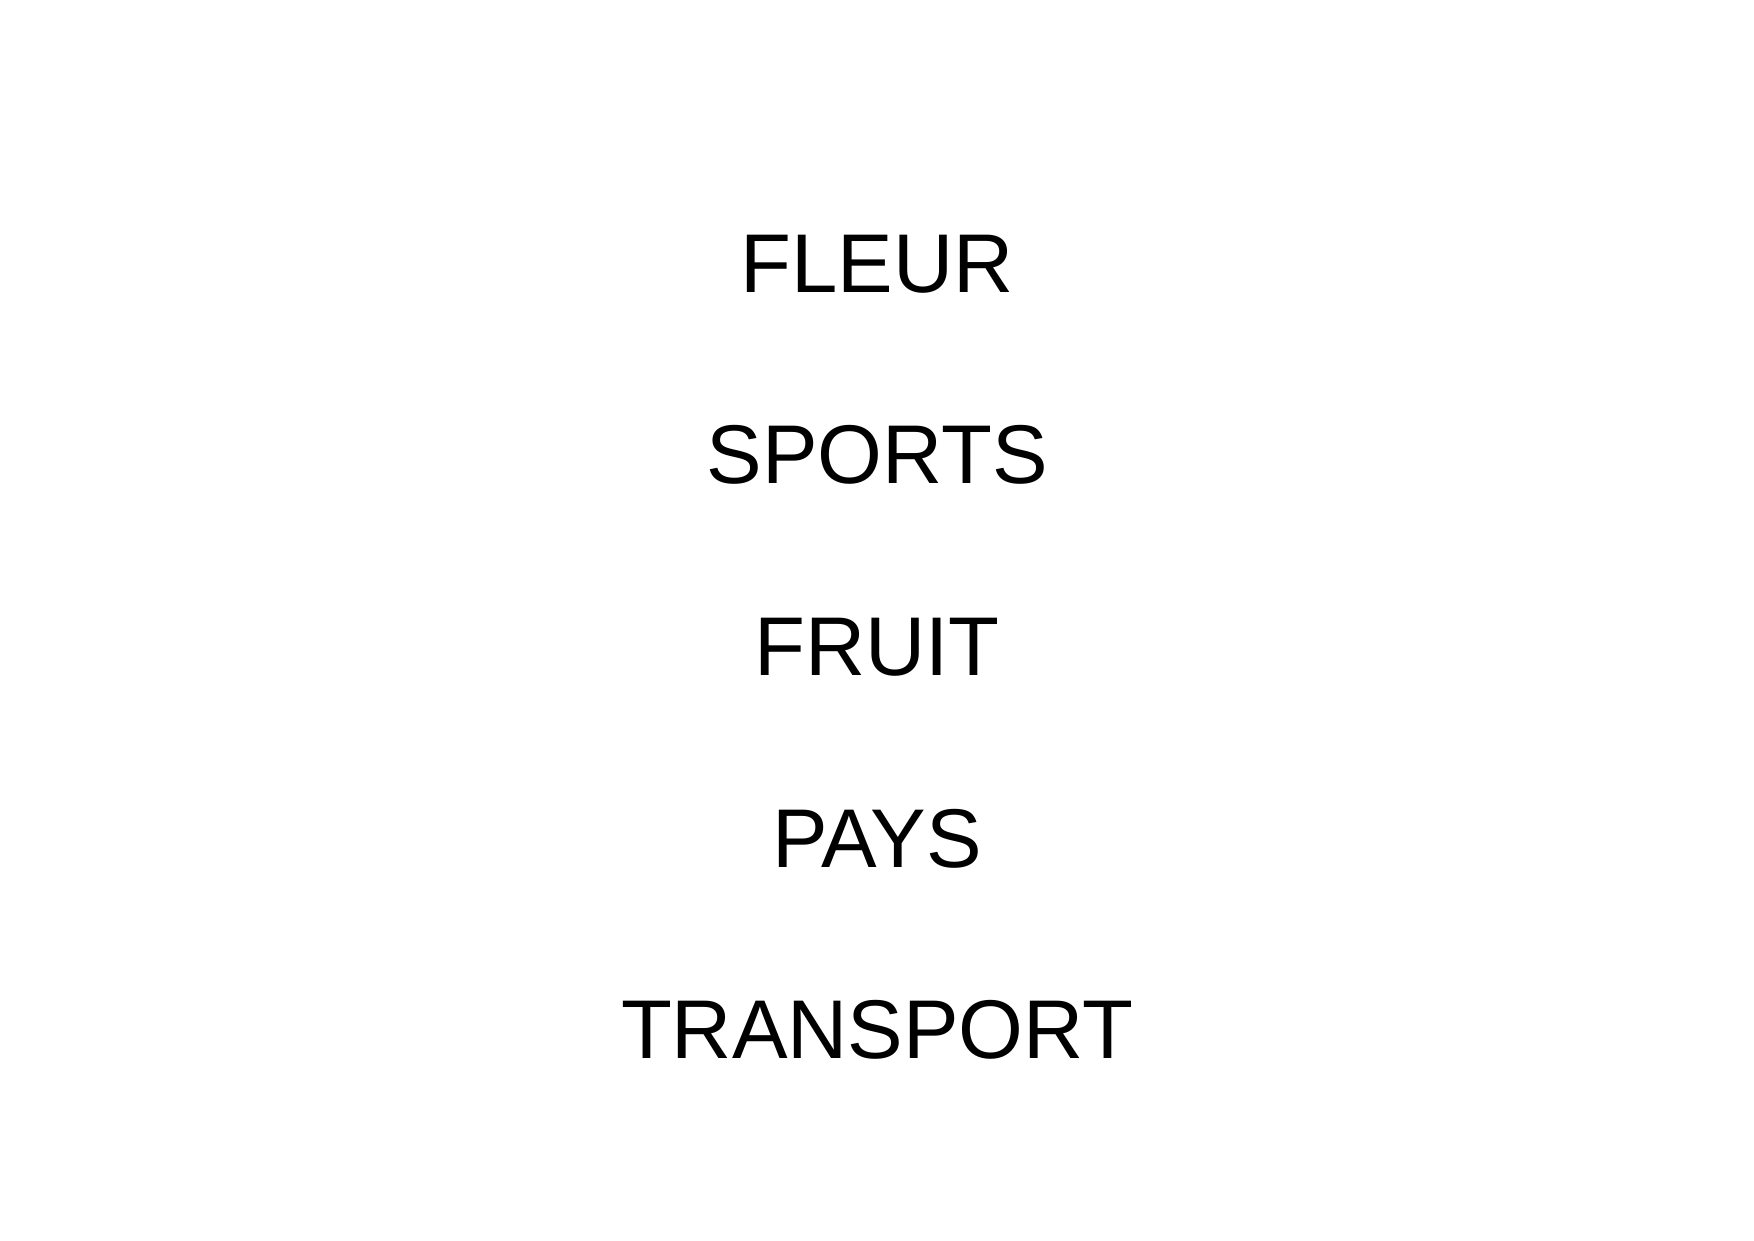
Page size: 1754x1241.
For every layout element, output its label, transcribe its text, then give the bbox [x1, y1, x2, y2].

text FLEUR [118, 214, 1636, 310]
text SPORTS [118, 406, 1636, 501]
text PAYS [118, 789, 1636, 885]
text FRUIT [118, 597, 1636, 693]
text TRANSPORT [118, 981, 1636, 1076]
